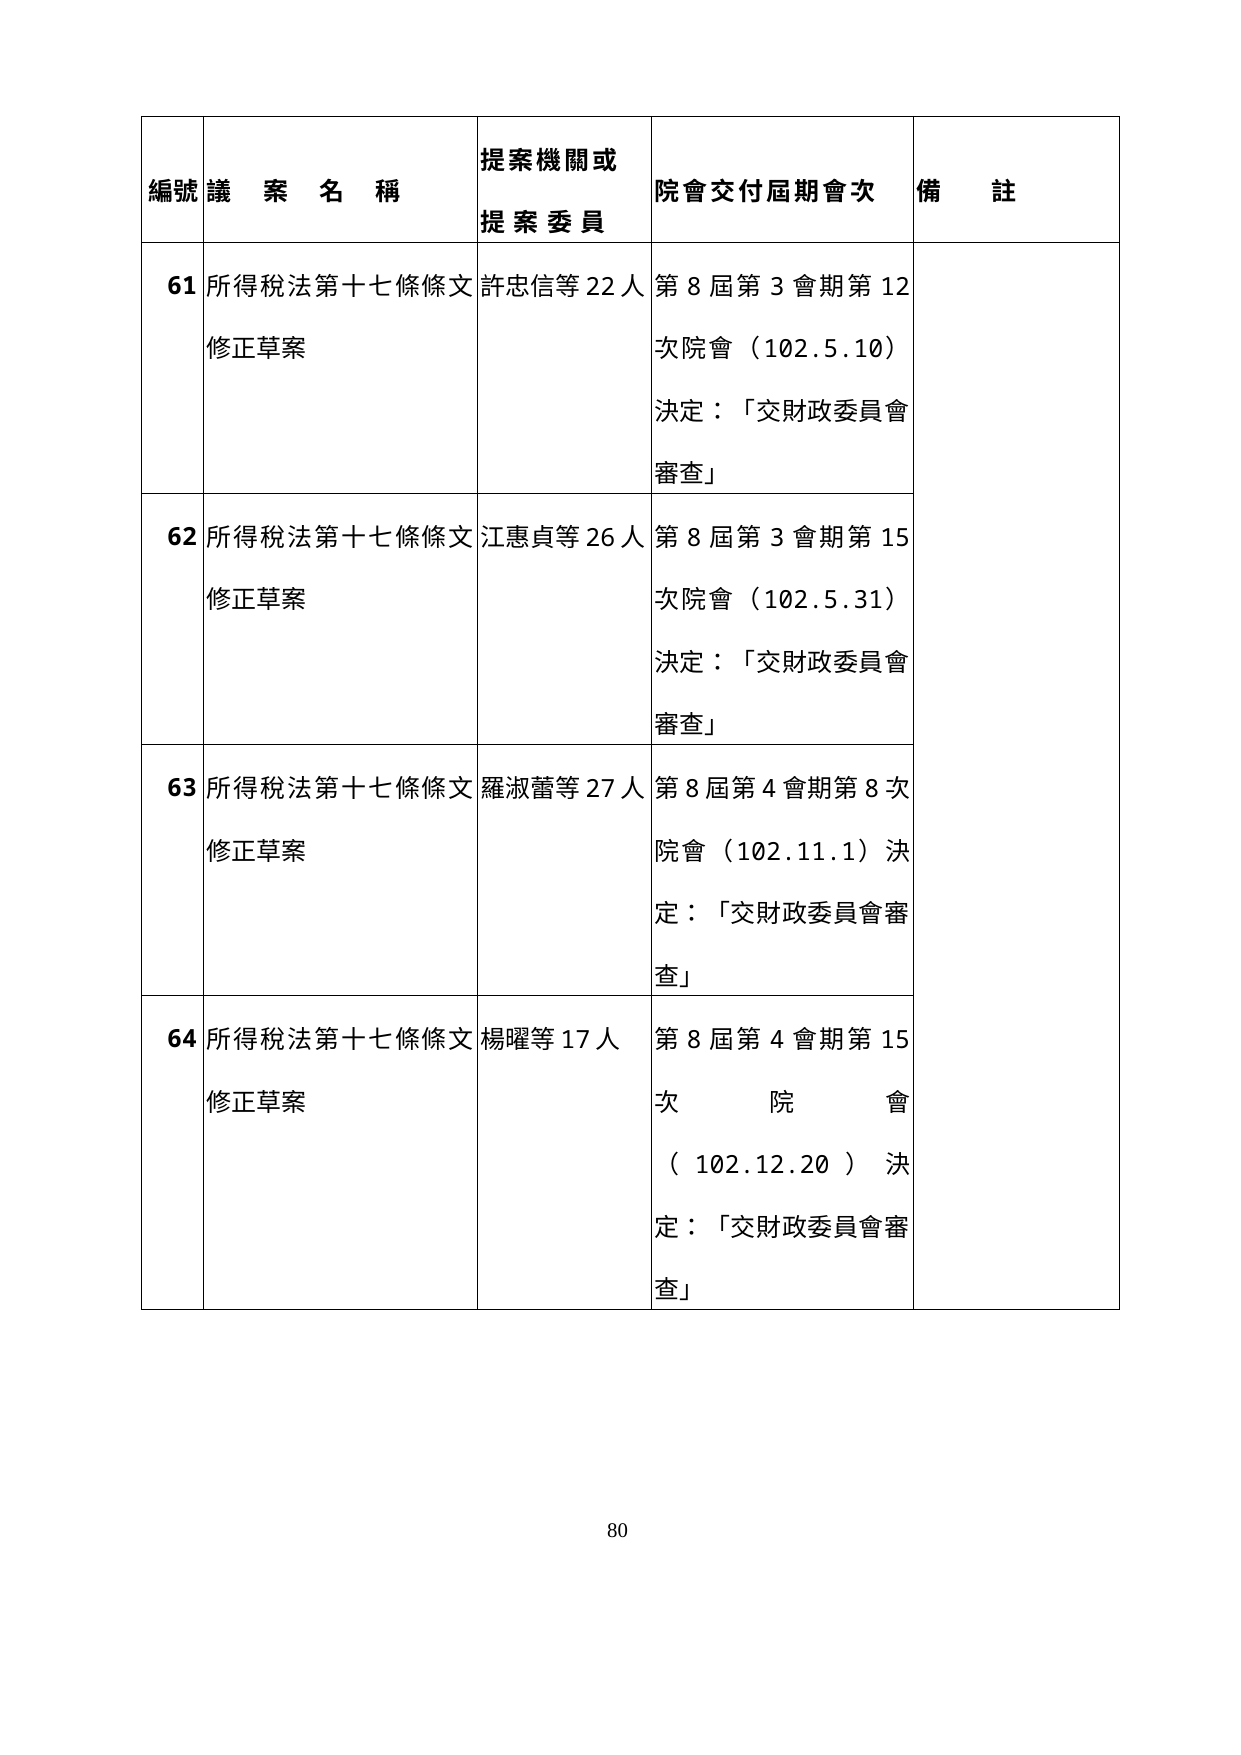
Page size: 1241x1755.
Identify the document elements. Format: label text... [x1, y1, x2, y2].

table_cell 第8屆第3會期第12次院會（102.5.10）決定：「交財政委員會審查」 [652, 243, 913, 493]
table_cell 第8屆第3會期第15次院會（102.5.31）決定：「交財政委員會審查」 [652, 494, 913, 744]
table_cell [914, 243, 1119, 1308]
table_cell [142, 996, 203, 1308]
table_cell [142, 745, 203, 995]
table_cell 許忠信等22人 [478, 243, 651, 493]
table_cell 所得稅法第十七條條文修正草案 [204, 996, 477, 1308]
table_cell 第8屆第4會期第8次院會（102.11.1）決定：「交財政委員會審查」 [652, 745, 913, 995]
table_cell 第8屆第4會期第15次院會（102.12.20）決定：「交財政委員會審查」 [652, 996, 913, 1308]
table_cell [142, 494, 203, 744]
table_cell 所得稅法第十七條條文修正草案 [204, 494, 477, 744]
table_cell 所得稅法第十七條條文修正草案 [204, 243, 477, 493]
table_header 院會交付屆期會次 [652, 117, 913, 242]
table_cell 羅淑蕾等27人 [478, 745, 651, 995]
table_header 提案機關或 提案委員 [478, 117, 651, 242]
table_header 議 案 名 稱 [204, 117, 477, 242]
table_cell 所得稅法第十七條條文修正草案 [204, 745, 477, 995]
table_header 編號 [142, 117, 203, 242]
table_cell 楊曜等17人 [478, 996, 651, 1308]
table_cell 江惠貞等26人 [478, 494, 651, 744]
table_header 備 註 [914, 117, 1119, 242]
table_cell [142, 243, 203, 493]
